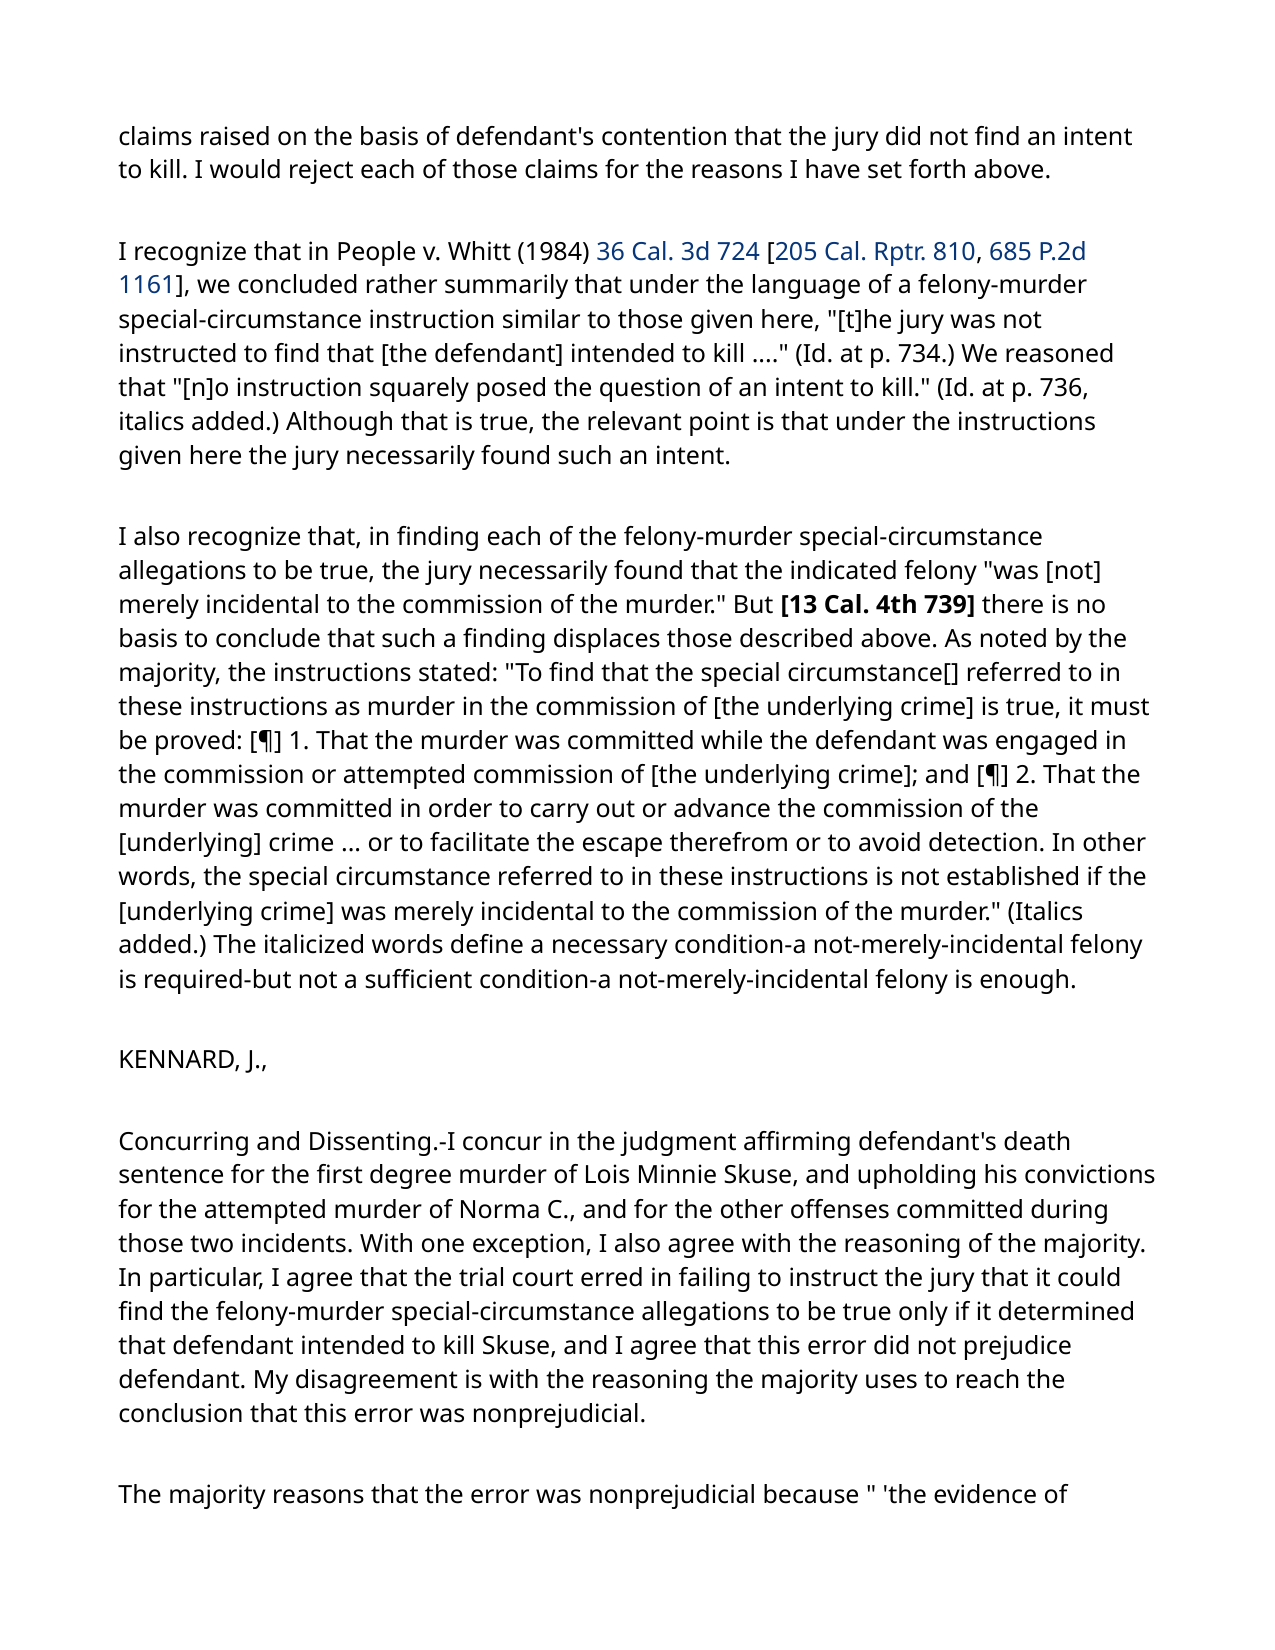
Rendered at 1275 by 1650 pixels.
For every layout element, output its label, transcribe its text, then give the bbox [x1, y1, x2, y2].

text Concurring and Dissenting.-I concur in the judgment affirming defendant's death sentence for the first degree murder of Lois Minnie Skuse, and upholding his convictions for the attempted murder of Norma C., and for the other offenses committed during those two incidents. With one exception, I also agree with the reasoning of the majority. In particular, I agree that the trial court erred in failing to instruct the jury that it could find the felony-murder special-circumstance allegations to be true only if it determined that defendant intended to kill Skuse, and I agree that this error did not prejudice defendant. My disagreement is with the reasoning the majority uses to reach the conclusion that this error was nonprejudicial. [118, 1123, 1157, 1430]
text The majority reasons that the error was nonprejudicial because " 'the evidence of [118, 1477, 1157, 1511]
text I also recognize that, in finding each of the felony-murder special-circumstance allegations to be true, the jury necessarily found that the indicated felony "was [not] merely incidental to the commission of the murder." But [13 Cal. 4th 739] there is no basis to conclude that such a finding displaces those described above. As noted by the majority, the instructions stated: "To find that the special circumstance[] referred to in these instructions as murder in the commission of [the underlying crime] is true, it must be proved: [¶] 1. That the murder was committed while the defendant was engaged in the commission or attempted commission of [the underlying crime]; and [¶] 2. That the murder was committed in order to carry out or advance the commission of the [underlying] crime ... or to facilitate the escape therefrom or to avoid detection. In other words, the special circumstance referred to in these instructions is not established if the [underlying crime] was merely incidental to the commission of the murder." (Italics added.) The italicized words define a necessary condition-a not-merely-incidental felony is required-but not a sufficient condition-a not-merely-incidental felony is enough. [118, 518, 1157, 995]
text I recognize that in People v. Whitt (1984) 36 Cal. 3d 724 [205 Cal. Rptr. 810, 685 P.2d 1161], we concluded rather summarily that under the language of a felony-murder special-circumstance instruction similar to those given here, "[t]he jury was not instructed to find that [the defendant] intended to kill ...." (Id. at p. 734.) We reasoned that "[n]o instruction squarely posed the question of an intent to kill." (Id. at p. 736, italics added.) Although that is true, the relevant point is that under the instructions given here the jury necessarily found such an intent. [118, 233, 1157, 472]
text KENNARD, J., [118, 1042, 1157, 1076]
text claims raised on the basis of defendant's contention that the jury did not find an intent to kill. I would reject each of those claims for the reasons I have set forth above. [118, 118, 1157, 186]
